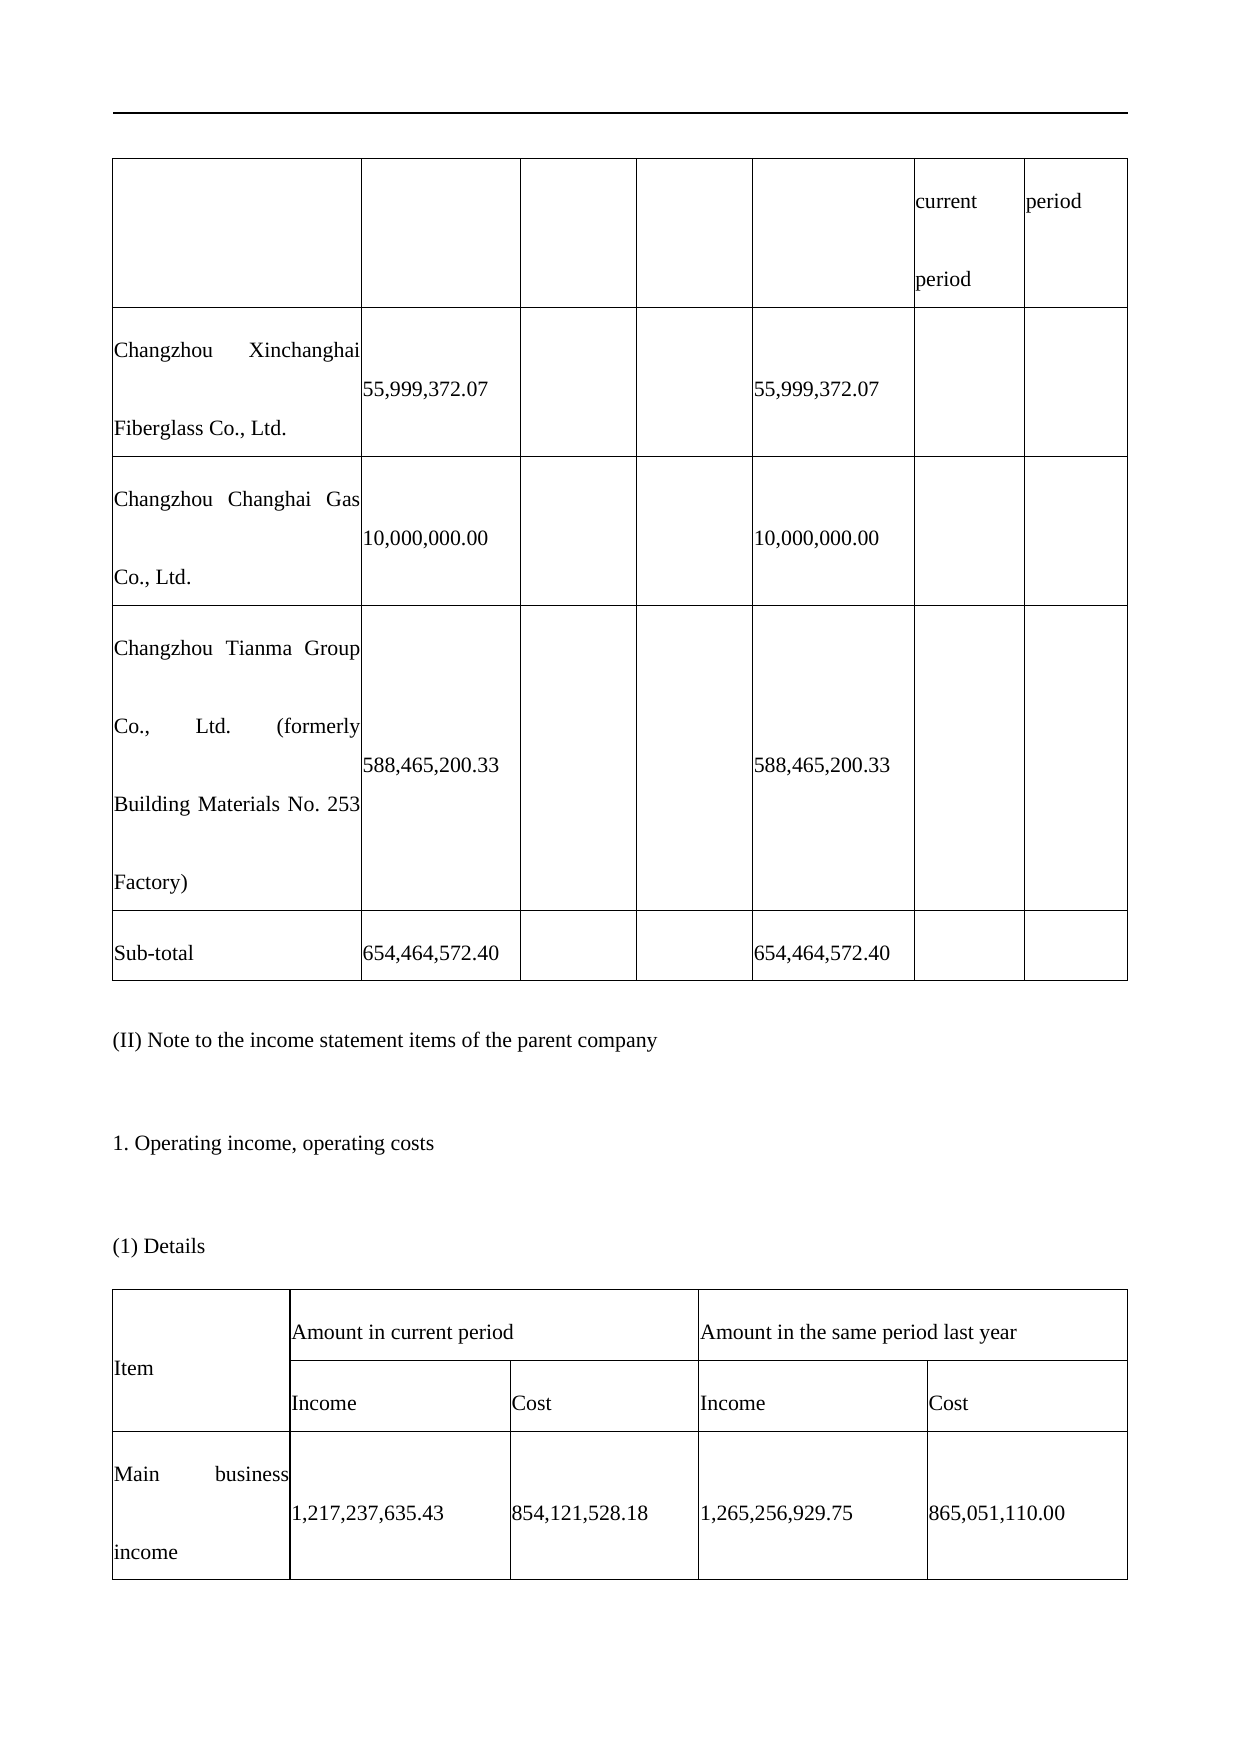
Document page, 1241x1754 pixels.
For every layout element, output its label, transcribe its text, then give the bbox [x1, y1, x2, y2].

text (II) Note to the income statement items of the parent company [112, 998, 1128, 1061]
table_header [362, 159, 520, 307]
table_header [753, 159, 914, 307]
table_cell 10,000,000.00 [362, 457, 520, 604]
table_cell [915, 911, 1024, 980]
table_cell 588,465,200.33 [362, 606, 520, 909]
text 1. Operating income, operating costs [112, 1101, 1128, 1163]
table_header [521, 159, 636, 307]
table_header current period [915, 159, 1024, 307]
table_cell 865,051,110.00 [928, 1432, 1127, 1579]
table_cell 55,999,372.07 [362, 308, 520, 456]
table_cell 654,464,572.40 [362, 911, 520, 980]
table_cell [521, 606, 636, 909]
table_cell 1,265,256,929.75 [699, 1432, 927, 1579]
table_cell [915, 457, 1024, 604]
table_cell 854,121,528.18 [511, 1432, 698, 1579]
table_cell [637, 911, 752, 980]
table_cell [637, 606, 752, 909]
table_cell [1025, 308, 1127, 456]
table_cell Main business income [113, 1432, 289, 1579]
table_cell Income [699, 1361, 927, 1431]
table_cell Sub-total [113, 911, 361, 980]
table_cell Cost [511, 1361, 698, 1431]
table_header [637, 159, 752, 307]
table_cell [637, 308, 752, 456]
table_cell 1,217,237,635.43 [291, 1432, 510, 1579]
table_cell [1025, 606, 1127, 909]
table_cell 55,999,372.07 [753, 308, 914, 456]
table_cell Changzhou Xinchanghai Fiberglass Co., Ltd. [113, 308, 361, 456]
table_header [113, 159, 361, 307]
table_cell 588,465,200.33 [753, 606, 914, 909]
table_header Amount in the same period last year [699, 1290, 1127, 1360]
table_cell Changzhou Tianma Group Co., Ltd. (formerly Building Materials No. 253 Factory) [113, 606, 361, 909]
table_header period [1025, 159, 1127, 307]
table_cell 654,464,572.40 [753, 911, 914, 980]
table_cell [521, 308, 636, 456]
table_cell [1025, 911, 1127, 980]
table_cell [521, 457, 636, 604]
text (1) Details [112, 1203, 1128, 1266]
table_cell [1025, 457, 1127, 604]
table_cell Changzhou Changhai Gas Co., Ltd. [113, 457, 361, 604]
table_header Amount in current period [291, 1290, 698, 1360]
table_cell 10,000,000.00 [753, 457, 914, 604]
table_cell [915, 606, 1024, 909]
table_cell Income [291, 1361, 510, 1431]
table_cell [915, 308, 1024, 456]
table_cell [521, 911, 636, 980]
table_header Item [113, 1290, 289, 1431]
table_cell Cost [928, 1361, 1127, 1431]
table_cell [637, 457, 752, 604]
